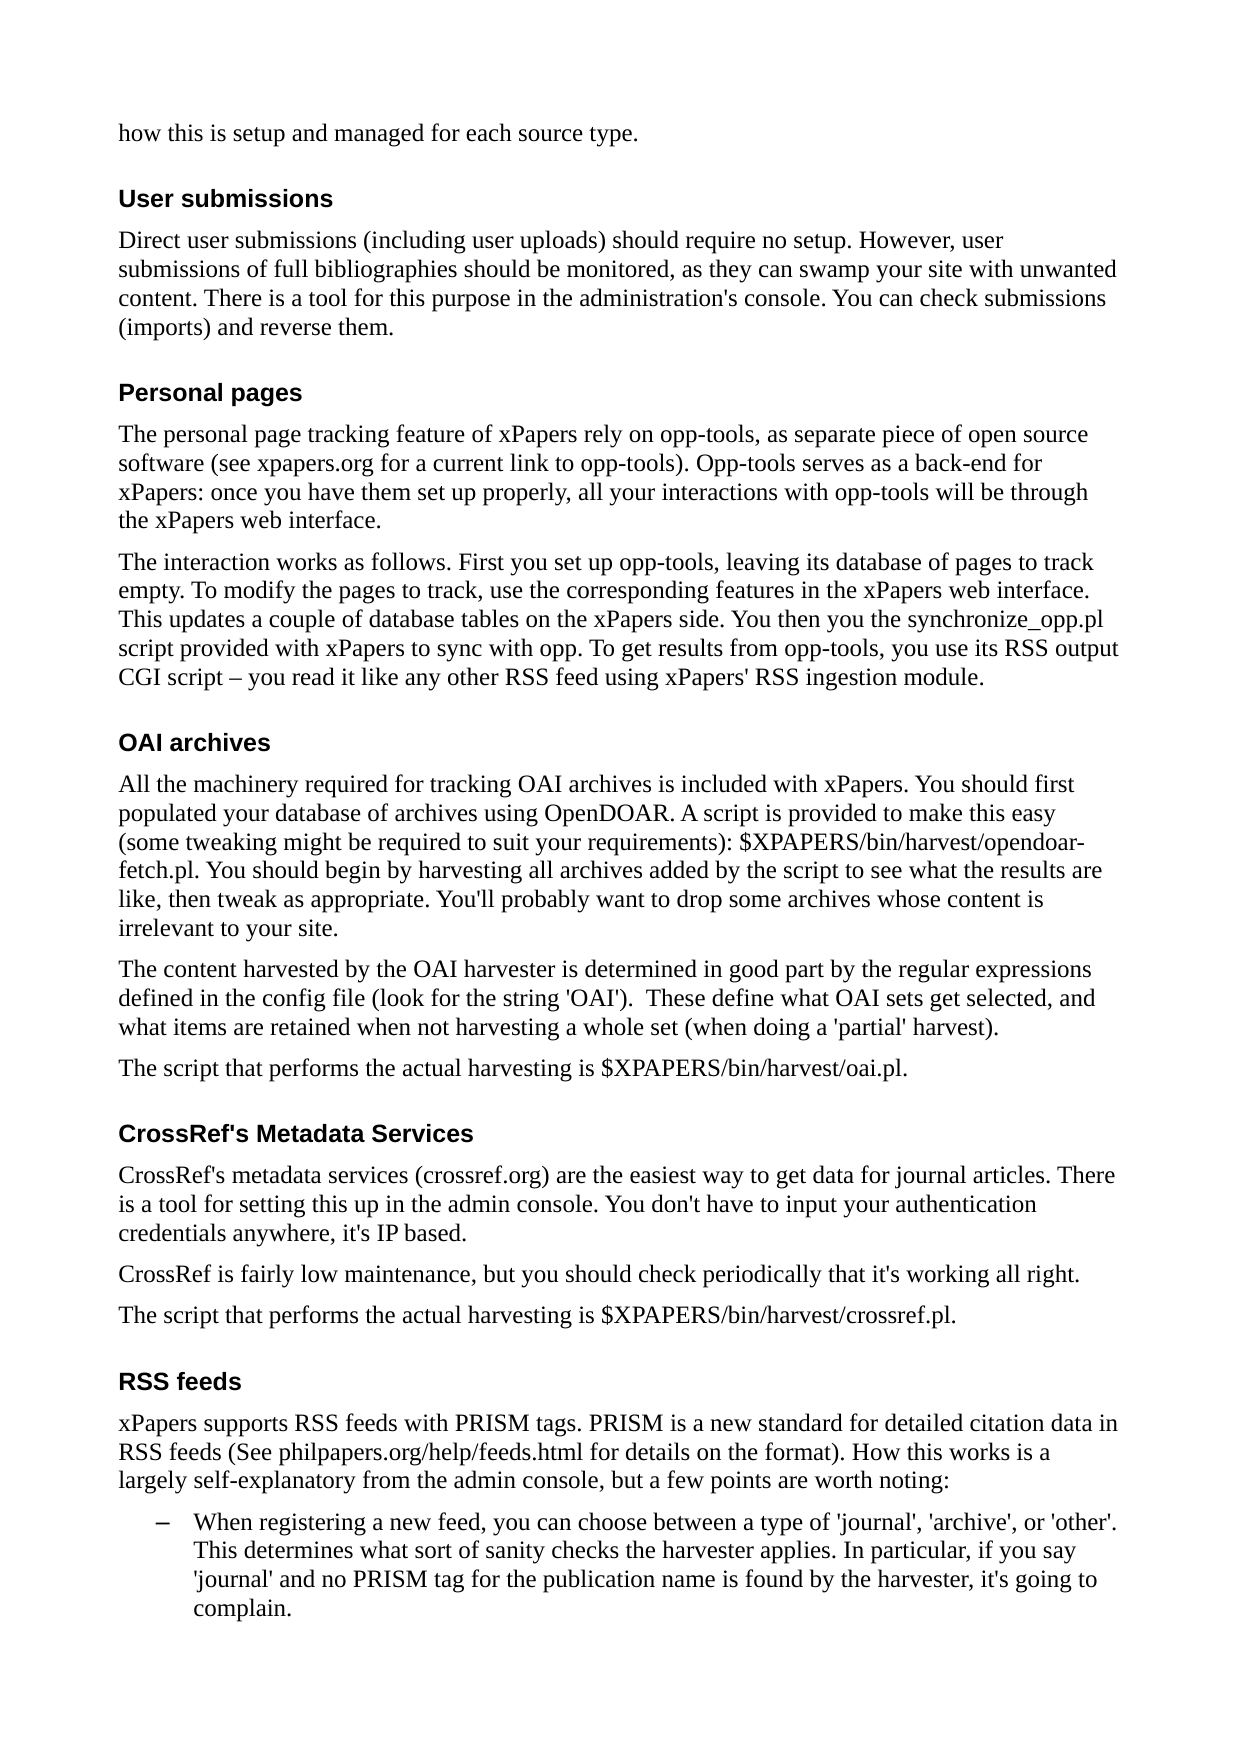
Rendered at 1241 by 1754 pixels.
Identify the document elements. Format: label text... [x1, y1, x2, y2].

text how this is setup and managed for each source type. [118, 118, 1122, 147]
text The personal page tracking feature of xPapers rely on opp-tools, as separate piece of open source software (see xpapers.org for a current link to opp-tools). Opp-tools serves as a back-end for xPapers: once you have them set up properly, all your interactions with opp-tools will be through the xPapers web interface. [118, 419, 1122, 534]
text The content harvested by the OAI harvester is determined in good part by the regular expressions defined in the config file (look for the string 'OAI'). These define what OAI sets get selected, and what items are retained when not harvesting a whole set (when doing a 'partial' harvest). [118, 954, 1122, 1041]
subtitle Personal pages [118, 378, 1122, 407]
list When registering a new feed, you can choose between a type of 'journal', 'archive', or 'other'. This determines what sort of sanity checks the harvester applies. In particular, if you say 'journal' and no PRISM tag for the publication name is found by the harvester, it's going to complain. [156, 1507, 1122, 1622]
subtitle CrossRef's Metadata Services [118, 1119, 1122, 1148]
subtitle OAI archives [118, 728, 1122, 757]
text The script that performs the actual harvesting is $XPAPERS/bin/harvest/crossref.pl. [118, 1301, 1122, 1329]
subtitle User submissions [118, 184, 1122, 213]
text Direct user submissions (including user uploads) should require no setup. However, user submissions of full bibliographies should be monitored, as they can swamp your site with unwanted content. There is a tool for this purpose in the administration's console. You can check submissions (imports) and reverse them. [118, 226, 1122, 341]
text The script that performs the actual harvesting is $XPAPERS/bin/harvest/oai.pl. [118, 1053, 1122, 1082]
text xPapers supports RSS feeds with PRISM tags. PRISM is a new standard for detailed citation data in RSS feeds (See philpapers.org/help/feeds.html for details on the format). How this works is a largely self-explanatory from the admin console, but a few points are worth noting: [118, 1408, 1122, 1494]
text CrossRef's metadata services (crossref.org) are the easiest way to get data for journal articles. There is a tool for setting this up in the admin console. You don't have to input your authentication credentials anywhere, it's IP based. [118, 1161, 1122, 1247]
text All the machinery required for tracking OAI archives is included with xPapers. You should first populated your database of archives using OpenDOAR. A script is provided to make this easy (some tweaking might be required to suit your requirements): $XPAPERS/bin/harvest/opendoar-fetch.pl. You should begin by harvesting all archives added by the script to see what the results are like, then tweak as appropriate. You'll probably want to drop some archives whose content is irrelevant to your site. [118, 769, 1122, 942]
subtitle RSS feeds [118, 1367, 1122, 1396]
text CrossRef is fairly low maintenance, but you should check periodically that it's working all right. [118, 1259, 1122, 1288]
text The interaction works as follows. First you set up opp-tools, leaving its database of pages to track empty. To modify the pages to track, use the corresponding features in the xPapers web interface. This updates a couple of database tables on the xPapers side. You then you the synchronize_opp.pl script provided with xPapers to sync with opp. To get results from opp-tools, you use its RSS output CGI script – you read it like any other RSS feed using xPapers' RSS ingestion module. [118, 547, 1122, 691]
